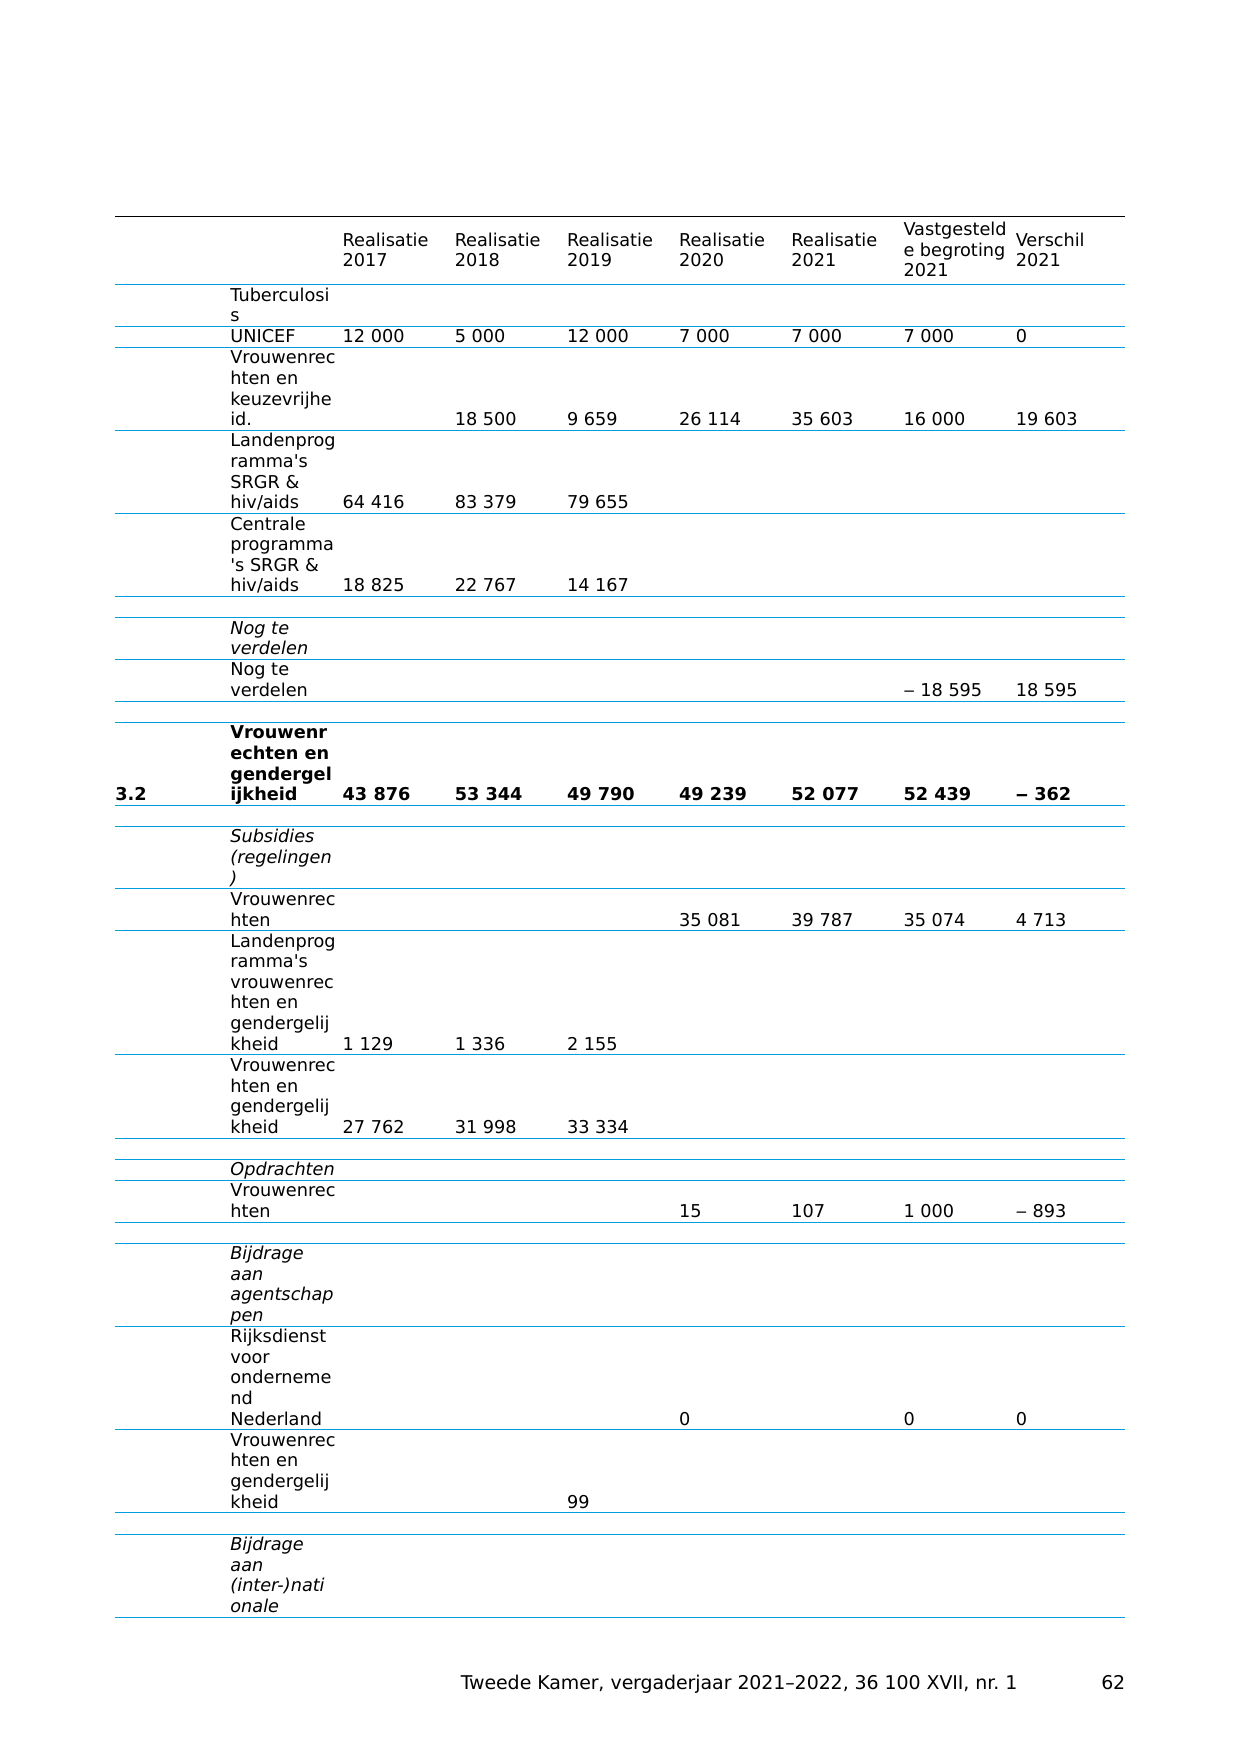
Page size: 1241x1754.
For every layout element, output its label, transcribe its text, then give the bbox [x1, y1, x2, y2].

table_cell [564, 702, 676, 722]
table_cell [900, 1244, 1013, 1326]
table_header Tabel 9 Budgettaire gevolgen van beleidsartikel 3 Sociale vooruitgang (bedragen x € 1.000) [115, 191, 1125, 216]
table_cell 7 000 [788, 327, 900, 347]
table_cell 43 876 [340, 723, 452, 805]
table_cell [340, 597, 452, 617]
table_cell [340, 702, 452, 722]
table_cell [115, 702, 227, 722]
table_cell 52 077 [788, 723, 900, 805]
table_cell [1013, 285, 1125, 326]
table_cell [900, 1139, 1013, 1158]
table_cell 18 500 [452, 348, 564, 430]
table_cell [115, 806, 227, 826]
table_cell [1013, 514, 1125, 596]
table_cell [452, 1327, 564, 1429]
table_cell 99 [564, 1430, 676, 1512]
table_cell [900, 702, 1013, 722]
table_cell [115, 514, 227, 596]
table_cell [564, 597, 676, 617]
table_cell 49 790 [564, 723, 676, 805]
table_cell [115, 931, 227, 1054]
table_cell [452, 1244, 564, 1326]
table_cell Realisatie 2021 [788, 217, 900, 284]
table_cell [564, 660, 676, 701]
table_cell [452, 618, 564, 659]
table_cell 0 [900, 1327, 1013, 1429]
table_cell 53 344 [452, 723, 564, 805]
table_cell [340, 806, 452, 826]
table_cell Realisatie 2018 [452, 217, 564, 284]
table_cell [1013, 1535, 1125, 1616]
table_cell 83 379 [452, 431, 564, 513]
table_cell [452, 889, 564, 930]
table_cell [564, 285, 676, 326]
table_cell [452, 285, 564, 326]
table_cell Realisatie 2017 [340, 217, 452, 284]
table_cell [900, 1535, 1013, 1616]
table_cell [900, 1513, 1013, 1533]
table_cell 35 081 [676, 889, 788, 930]
table_cell [340, 1181, 452, 1221]
table_cell [1013, 1430, 1125, 1512]
table_cell 35 074 [900, 889, 1013, 930]
table_cell [227, 702, 339, 722]
table_cell Vrouwenrechten en gendergelijkheid [227, 723, 339, 805]
table_cell 19 603 [1013, 348, 1125, 430]
table_cell [676, 1430, 788, 1512]
table_cell [788, 1223, 900, 1243]
table_cell [900, 1160, 1013, 1180]
table_cell [452, 597, 564, 617]
table_cell 0 [1013, 327, 1125, 347]
table_cell Bijdrage aan (inter-)nationale [227, 1535, 339, 1616]
table_cell [676, 931, 788, 1054]
table_cell [564, 1160, 676, 1180]
table_cell 9 659 [564, 348, 676, 430]
table_cell [1013, 1244, 1125, 1326]
table_cell [676, 285, 788, 326]
table_cell [1013, 1513, 1125, 1533]
table_cell Verschil 2021 [1013, 217, 1125, 284]
table_cell [340, 618, 452, 659]
table_cell [676, 431, 788, 513]
table_cell [900, 618, 1013, 659]
table_cell [564, 889, 676, 930]
table_cell [788, 806, 900, 826]
table_cell 18 825 [340, 514, 452, 596]
table_cell [788, 702, 900, 722]
table_cell 4 713 [1013, 889, 1125, 930]
table_cell [340, 1430, 452, 1512]
table_cell [340, 660, 452, 701]
table_cell [1013, 1160, 1125, 1180]
table_cell [900, 431, 1013, 513]
table_cell [788, 1535, 900, 1616]
table_cell 26 114 [676, 348, 788, 430]
table_cell Bijdrage aan agentschappen [227, 1244, 339, 1326]
table_cell [676, 1513, 788, 1533]
table_cell 49 239 [676, 723, 788, 805]
table_cell [676, 1139, 788, 1158]
table_cell Opdrachten [227, 1160, 339, 1180]
table_cell [788, 431, 900, 513]
table_cell [452, 827, 564, 888]
table_cell [900, 597, 1013, 617]
table_cell [788, 1160, 900, 1180]
table_cell [900, 1055, 1013, 1137]
table_cell [788, 285, 900, 326]
table_cell [788, 1430, 900, 1512]
table_cell [115, 1535, 227, 1616]
table_cell [340, 1244, 452, 1326]
table_cell [1013, 597, 1125, 617]
table_cell Landenprogramma's vrouwenrechten en gendergelijkheid [227, 931, 339, 1054]
table_cell [900, 827, 1013, 888]
table_cell Subsidies (regelingen) [227, 827, 339, 888]
table_cell [1013, 1223, 1125, 1243]
table_cell Nog te verdelen [227, 660, 339, 701]
table_cell [788, 618, 900, 659]
table_cell 12 000 [564, 327, 676, 347]
table_cell Vastgestelde begroting 2021 [900, 217, 1013, 284]
table_cell [900, 514, 1013, 596]
table_cell 107 [788, 1181, 900, 1221]
table_cell 12 000 [340, 327, 452, 347]
table_cell [340, 1223, 452, 1243]
table_cell [564, 1513, 676, 1533]
table_cell Nog te verdelen [227, 618, 339, 659]
table_cell [788, 931, 900, 1054]
table_cell [115, 889, 227, 930]
table_cell Rijksdienst voor ondernemend Nederland [227, 1327, 339, 1429]
table_cell [115, 618, 227, 659]
table_cell [115, 1055, 227, 1137]
table_cell [452, 1430, 564, 1512]
table_cell [788, 660, 900, 701]
table_cell ‒ 362 [1013, 723, 1125, 805]
table_cell [115, 597, 227, 617]
table_cell [340, 348, 452, 430]
table_cell 18 595 [1013, 660, 1125, 701]
table_cell [1013, 618, 1125, 659]
table_cell [788, 514, 900, 596]
table_cell [115, 1244, 227, 1326]
table_cell [340, 1160, 452, 1180]
table_cell [1013, 806, 1125, 826]
table_cell [564, 1535, 676, 1616]
table_cell [1013, 931, 1125, 1054]
table_cell Vrouwenrechten en gendergelijkheid [227, 1430, 339, 1512]
table_cell [452, 1513, 564, 1533]
table_cell 64 416 [340, 431, 452, 513]
table_cell [452, 660, 564, 701]
table_cell [788, 1327, 900, 1429]
table_cell [340, 1513, 452, 1533]
table_cell [676, 1055, 788, 1137]
table_cell [227, 1513, 339, 1533]
table_cell 14 167 [564, 514, 676, 596]
table_cell [227, 806, 339, 826]
table_cell Realisatie 2019 [564, 217, 676, 284]
table_cell [452, 1160, 564, 1180]
table_cell [788, 827, 900, 888]
table_cell [564, 806, 676, 826]
table_cell [115, 1160, 227, 1180]
table_cell [564, 1327, 676, 1429]
table_cell Vrouwenrechten [227, 889, 339, 930]
table_cell [227, 1223, 339, 1243]
table_cell 0 [676, 1327, 788, 1429]
table_cell [676, 514, 788, 596]
table_cell 52 439 [900, 723, 1013, 805]
table_cell 5 000 [452, 327, 564, 347]
table_cell Tuberculosis [227, 285, 339, 326]
table_cell [564, 1223, 676, 1243]
table_cell 0 [1013, 1327, 1125, 1429]
table_cell [452, 1223, 564, 1243]
table_cell [676, 1244, 788, 1326]
table_cell [340, 889, 452, 930]
table_cell [564, 1244, 676, 1326]
table_cell 31 998 [452, 1055, 564, 1137]
table_cell [115, 285, 227, 326]
table_cell [900, 1223, 1013, 1243]
table_cell 22 767 [452, 514, 564, 596]
table_cell [115, 431, 227, 513]
table_cell Vrouwenrechten en gendergelijkheid [227, 1055, 339, 1137]
table_cell 2 155 [564, 931, 676, 1054]
table_cell [115, 1327, 227, 1429]
table_cell [115, 1139, 227, 1158]
table_cell [676, 806, 788, 826]
table_cell [227, 597, 339, 617]
table_cell [227, 1139, 339, 1158]
table_cell [676, 597, 788, 617]
table_cell [1013, 702, 1125, 722]
table_cell [788, 1244, 900, 1326]
table_cell [564, 1139, 676, 1158]
table_cell [452, 702, 564, 722]
table_cell [340, 1327, 452, 1429]
table_cell Centrale programma's SRGR & hiv/aids [227, 514, 339, 596]
table_cell ‒ 893 [1013, 1181, 1125, 1221]
table_cell 27 762 [340, 1055, 452, 1137]
table_cell [788, 1055, 900, 1137]
table_cell Vrouwenrechten [227, 1181, 339, 1221]
table_cell 35 603 [788, 348, 900, 430]
table_cell Vrouwenrechten en keuzevrijheid. [227, 348, 339, 430]
table_cell [340, 1139, 452, 1158]
table_cell [676, 827, 788, 888]
table_cell [900, 285, 1013, 326]
table_cell 15 [676, 1181, 788, 1221]
table_cell [452, 1139, 564, 1158]
table_cell [900, 806, 1013, 826]
table_cell [115, 1223, 227, 1243]
table_cell [115, 660, 227, 701]
table_cell [788, 1513, 900, 1533]
table_cell [1013, 1139, 1125, 1158]
table_cell 7 000 [900, 327, 1013, 347]
table_cell [115, 217, 227, 284]
table_cell [788, 597, 900, 617]
table_cell [452, 806, 564, 826]
table_cell [115, 1181, 227, 1221]
table_cell [564, 618, 676, 659]
table_cell 79 655 [564, 431, 676, 513]
table_cell [340, 827, 452, 888]
table_cell 16 000 [900, 348, 1013, 430]
table_cell [676, 1223, 788, 1243]
table_cell Realisatie 2020 [676, 217, 788, 284]
table_cell 1 000 [900, 1181, 1013, 1221]
table_cell [1013, 1055, 1125, 1137]
table_cell 3.2 [115, 723, 227, 805]
table_cell 33 334 [564, 1055, 676, 1137]
table_cell 39 787 [788, 889, 900, 930]
table_cell [676, 1535, 788, 1616]
table_cell [788, 1139, 900, 1158]
table_cell Landenprogramma's SRGR & hiv/aids [227, 431, 339, 513]
table_cell [115, 1430, 227, 1512]
table_cell [564, 827, 676, 888]
table_cell 1 336 [452, 931, 564, 1054]
table_cell [900, 1430, 1013, 1512]
table_cell [564, 1181, 676, 1221]
table_cell [676, 702, 788, 722]
table_cell [452, 1181, 564, 1221]
table_cell 1 129 [340, 931, 452, 1054]
table_cell [115, 827, 227, 888]
table_cell [115, 348, 227, 430]
table_cell [115, 327, 227, 347]
table_cell [340, 1535, 452, 1616]
table_cell [115, 1513, 227, 1533]
table_cell [676, 618, 788, 659]
table_cell [227, 217, 339, 284]
table_cell [676, 660, 788, 701]
table_cell ‒ 18 595 [900, 660, 1013, 701]
table_cell 7 000 [676, 327, 788, 347]
table_cell [1013, 431, 1125, 513]
table_cell [452, 1535, 564, 1616]
table_cell [900, 931, 1013, 1054]
table_cell [676, 1160, 788, 1180]
table_cell [340, 285, 452, 326]
table_cell UNICEF [227, 327, 339, 347]
table_cell [1013, 827, 1125, 888]
